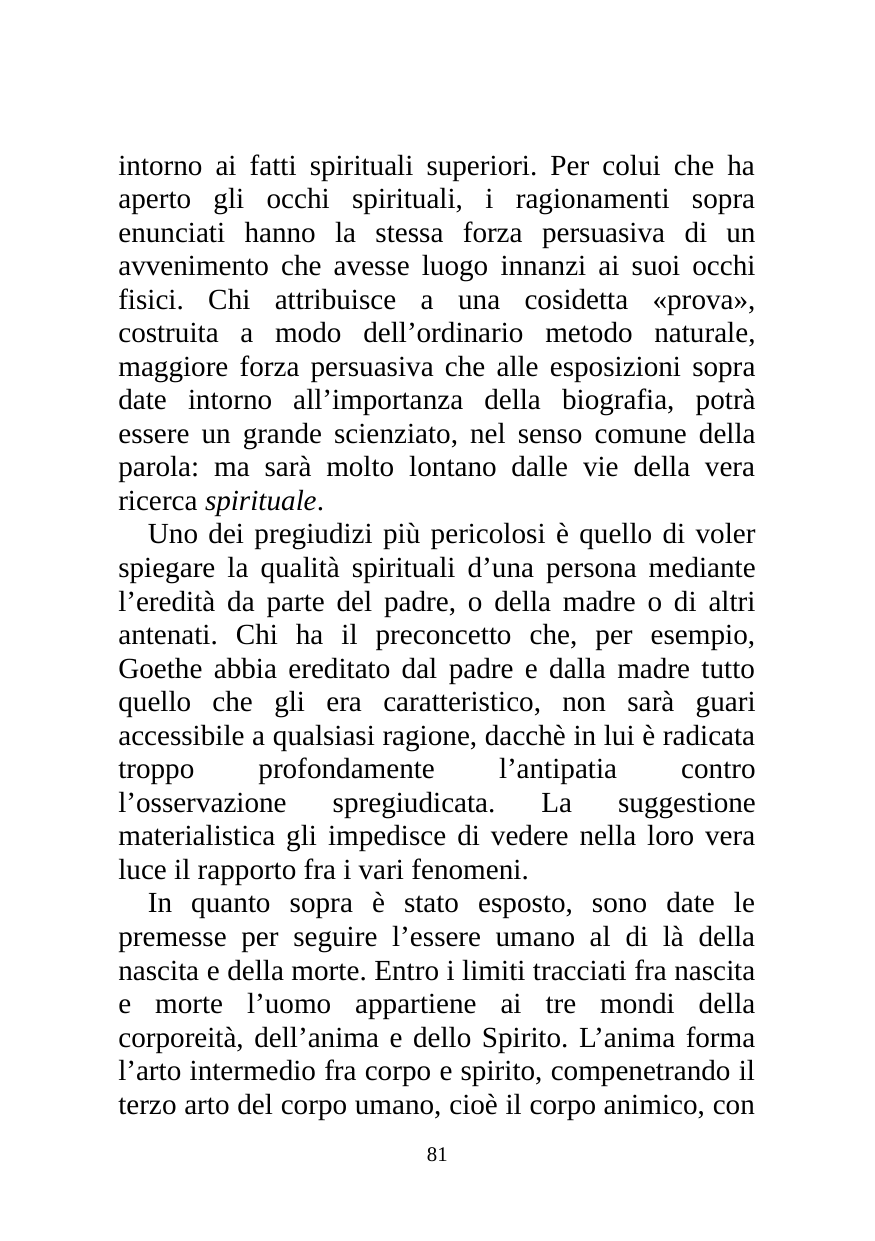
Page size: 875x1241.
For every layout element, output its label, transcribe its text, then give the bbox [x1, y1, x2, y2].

text In quanto sopra è stato esposto, sono date le premesse per seguire l’essere umano al di là della nascita e della morte. Entro i limiti tracciati fra nascita e morte l’uomo appartiene ai tre mondi della corporeità, dell’anima e dello Spirito. L’anima forma l’arto intermedio fra corpo e spirito, compenetrando il terzo arto del corpo umano, cioè il corpo animico, con [118, 886, 756, 1120]
text Uno dei pregiudizi più pericolosi è quello di voler spiegare la qualità spirituali d’una persona mediante l’eredità da parte del padre, o della madre o di altri antenati. Chi ha il preconcetto che, per esempio, Goethe abbia ereditato dal padre e dalla madre tutto quello che gli era caratteristico, non sarà guari accessibile a qualsiasi ragione, dacchè in lui è radicata troppo profondamente l’antipatia contro l’osservazione spregiudicata. La suggestione materialistica gli impedisce di vedere nella loro vera luce il rapporto fra i vari fenomeni. [118, 517, 756, 886]
text intorno ai fatti spirituali superiori. Per colui che ha aperto gli occhi spirituali, i ragionamenti sopra enunciati hanno la stessa forza persuasiva di un avvenimento che avesse luogo innanzi ai suoi occhi fisici. Chi attribuisce a una cosidetta «prova», costruita a modo dell’ordinario metodo naturale, maggiore forza persuasiva che alle esposizioni sopra date intorno all’importanza della biografia, potrà essere un grande scienziato, nel senso comune della parola: ma sarà molto lontano dalle vie della vera ricerca spirituale. [118, 148, 756, 517]
